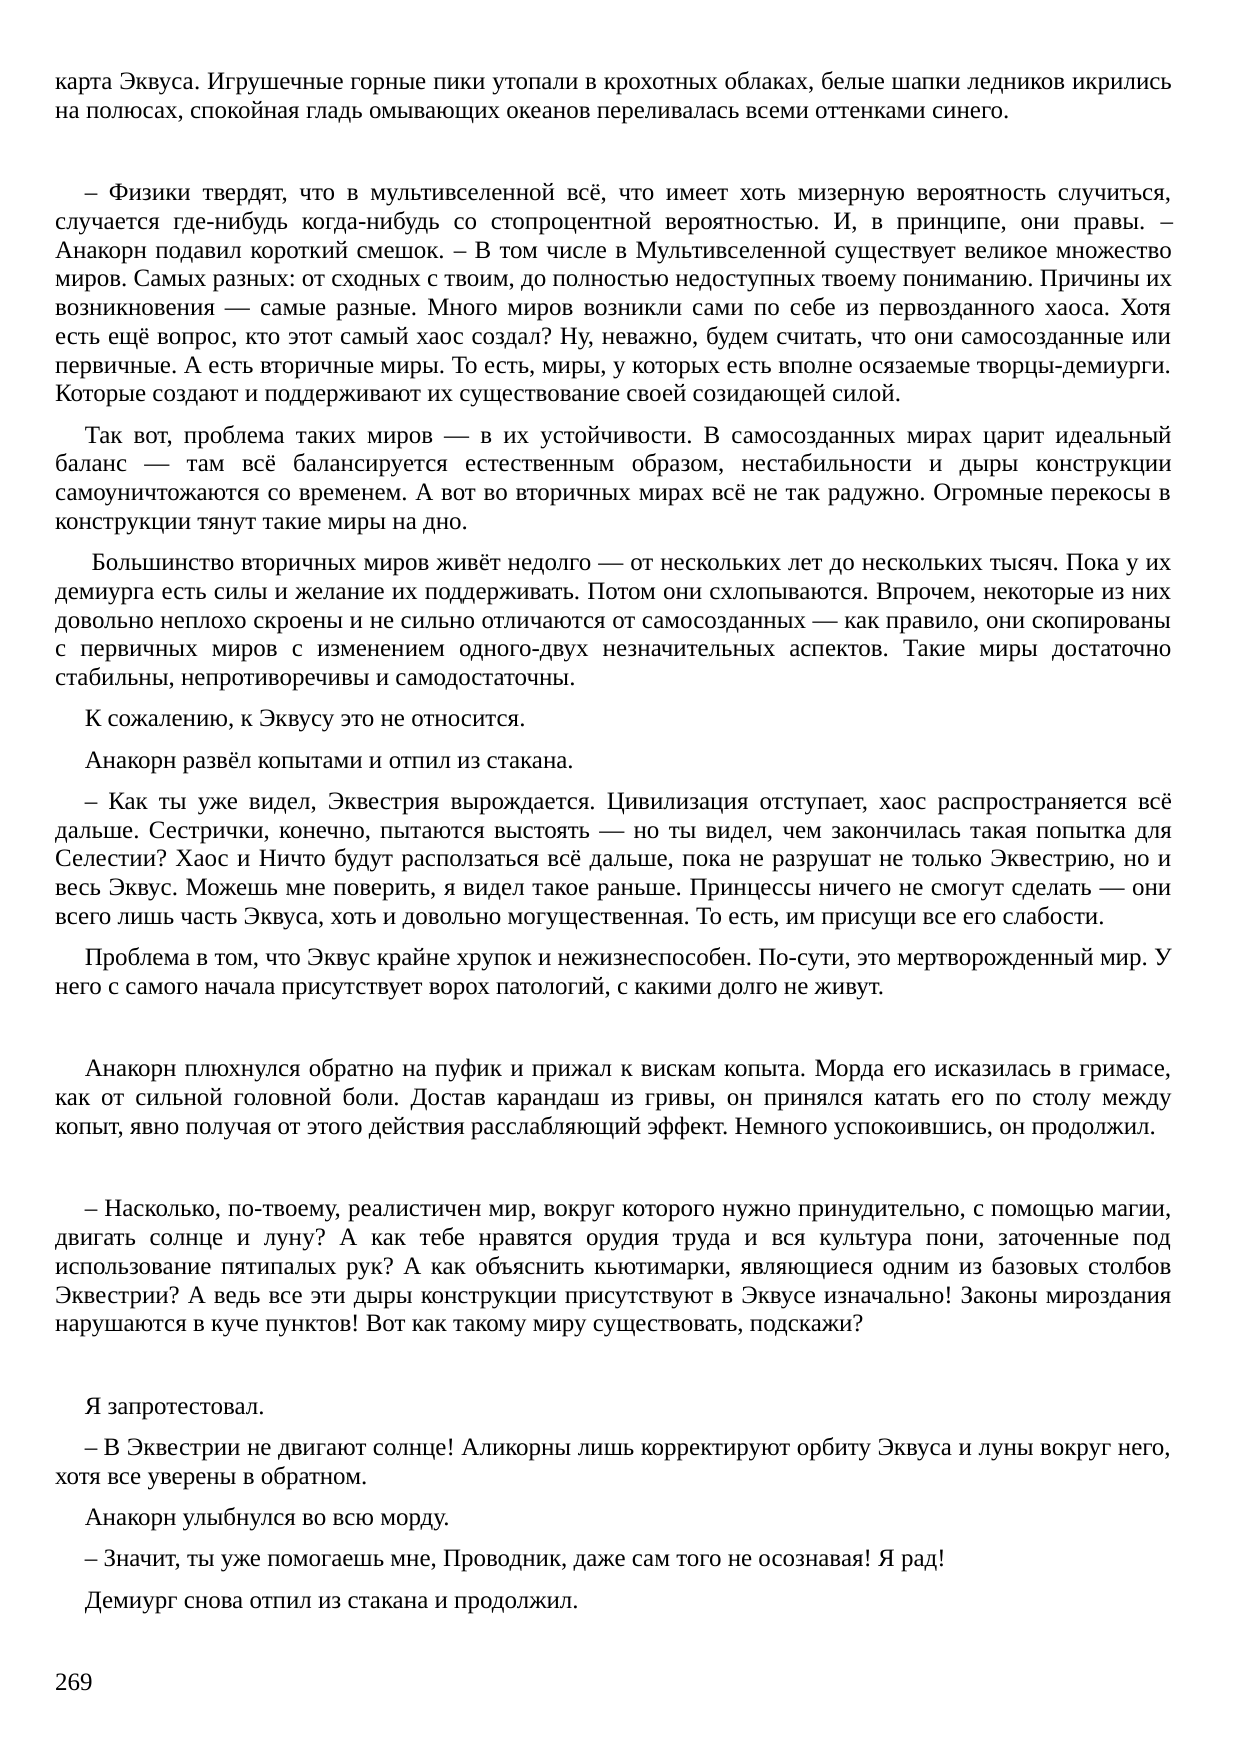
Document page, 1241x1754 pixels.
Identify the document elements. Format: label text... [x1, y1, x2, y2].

text – Как ты уже видел, Эквестрия вырождается. Цивилизация отступает, хаос распространяется всё дальше. Сестрички, конечно, пытаются выстоять — но ты видел, чем закончилась такая попытка для Селестии? Хаос и Ничто будут расползаться всё дальше, пока не разрушат не только Эквестрию, но и весь Эквус. Можешь мне поверить, я видел такое раньше. Принцессы ничего не смогут сделать — они всего лишь часть Эквуса, хоть и довольно могущественная. То есть, им присущи все его слабости. [55, 786, 1173, 930]
text карта Эквуса. Игрушечные горные пики утопали в крохотных облаках, белые шапки ледников икрились на полюсах, спокойная гладь омывающих океанов переливалась всеми оттенками синего. [55, 66, 1173, 123]
text – Насколько, по-твоему, реалистичен мир, вокруг которого нужно принудительно, с помощью магии, двигать солнце и луну? А как тебе нравятся орудия труда и вся культура пони, заточенные под использование пятипалых рук? А как объяснить кьютимарки, являющиеся одним из базовых столбов Эквестрии? А ведь все эти дыры конструкции присутствуют в Эквусе изначально! Законы мироздания нарушаются в куче пунктов! Вот как такому миру существовать, подскажи? [55, 1193, 1173, 1337]
text – Физики твердят, что в мультивселенной всё, что имеет хоть мизерную вероятность случиться, случается где-нибудь когда-нибудь со стопроцентной вероятностью. И, в принципе, они правы. – Анакорн подавил короткий смешок. – В том числе в Мультивселенной существует великое множество миров. Самых разных: от сходных с твоим, до полностью недоступных твоему пониманию. Причины их возникновения — самые разные. Много миров возникли сами по себе из первозданного хаоса. Хотя есть ещё вопрос, кто этот самый хаос создал? Ну, неважно, будем считать, что они самосозданные или первичные. А есть вторичные миры. То есть, миры, у которых есть вполне осязаемые творцы-демиурги. Которые создают и поддерживают их существование своей созидающей силой. [55, 177, 1173, 407]
text Анакорн улыбнулся во всю морду. [55, 1502, 1173, 1531]
text Демиург снова отпил из стакана и продолжил. [55, 1585, 1173, 1613]
text – Значит, ты уже помогаешь мне, Проводник, даже сам того не осознавая! Я рад! [55, 1543, 1173, 1572]
text – В Эквестрии не двигают солнце! Аликорны лишь корректируют орбиту Эквуса и луны вокруг него, хотя все уверены в обратном. [55, 1432, 1173, 1490]
text Большинство вторичных миров живёт недолго — от нескольких лет до нескольких тысяч. Пока у их демиурга есть силы и желание их поддерживать. Потом они схлопываются. Впрочем, некоторые из них довольно неплохо скроены и не сильно отличаются от самосозданных — как правило, они скопированы с первичных миров с изменением одного-двух незначительных аспектов. Такие миры достаточно стабильны, непротиворечивы и самодостаточны. [55, 547, 1173, 691]
text Я запротестовал. [55, 1391, 1173, 1420]
text Проблема в том, что Эквус крайне хрупок и нежизнеспособен. По-сути, это мертворожденный мир. У него с самого начала присутствует ворох патологий, с какими долго не живут. [55, 942, 1173, 1000]
text Так вот, проблема таких миров — в их устойчивости. В самосозданных мирах царит идеальный баланс — там всё балансируется естественным образом, нестабильности и дыры конструкции самоуничтожаются со временем. А вот во вторичных мирах всё не так радужно. Огромные перекосы в конструкции тянут такие миры на дно. [55, 420, 1173, 535]
text Анакорн плюхнулся обратно на пуфик и прижал к вискам копыта. Морда его исказилась в гримасе, как от сильной головной боли. Достав карандаш из гривы, он принялся катать его по столу между копыт, явно получая от этого действия расслабляющий эффект. Немного успокоившись, он продолжил. [55, 1053, 1173, 1140]
text Анакорн развёл копытами и отпил из стакана. [55, 745, 1173, 773]
text К сожалению, к Эквусу это не относится. [55, 703, 1173, 732]
